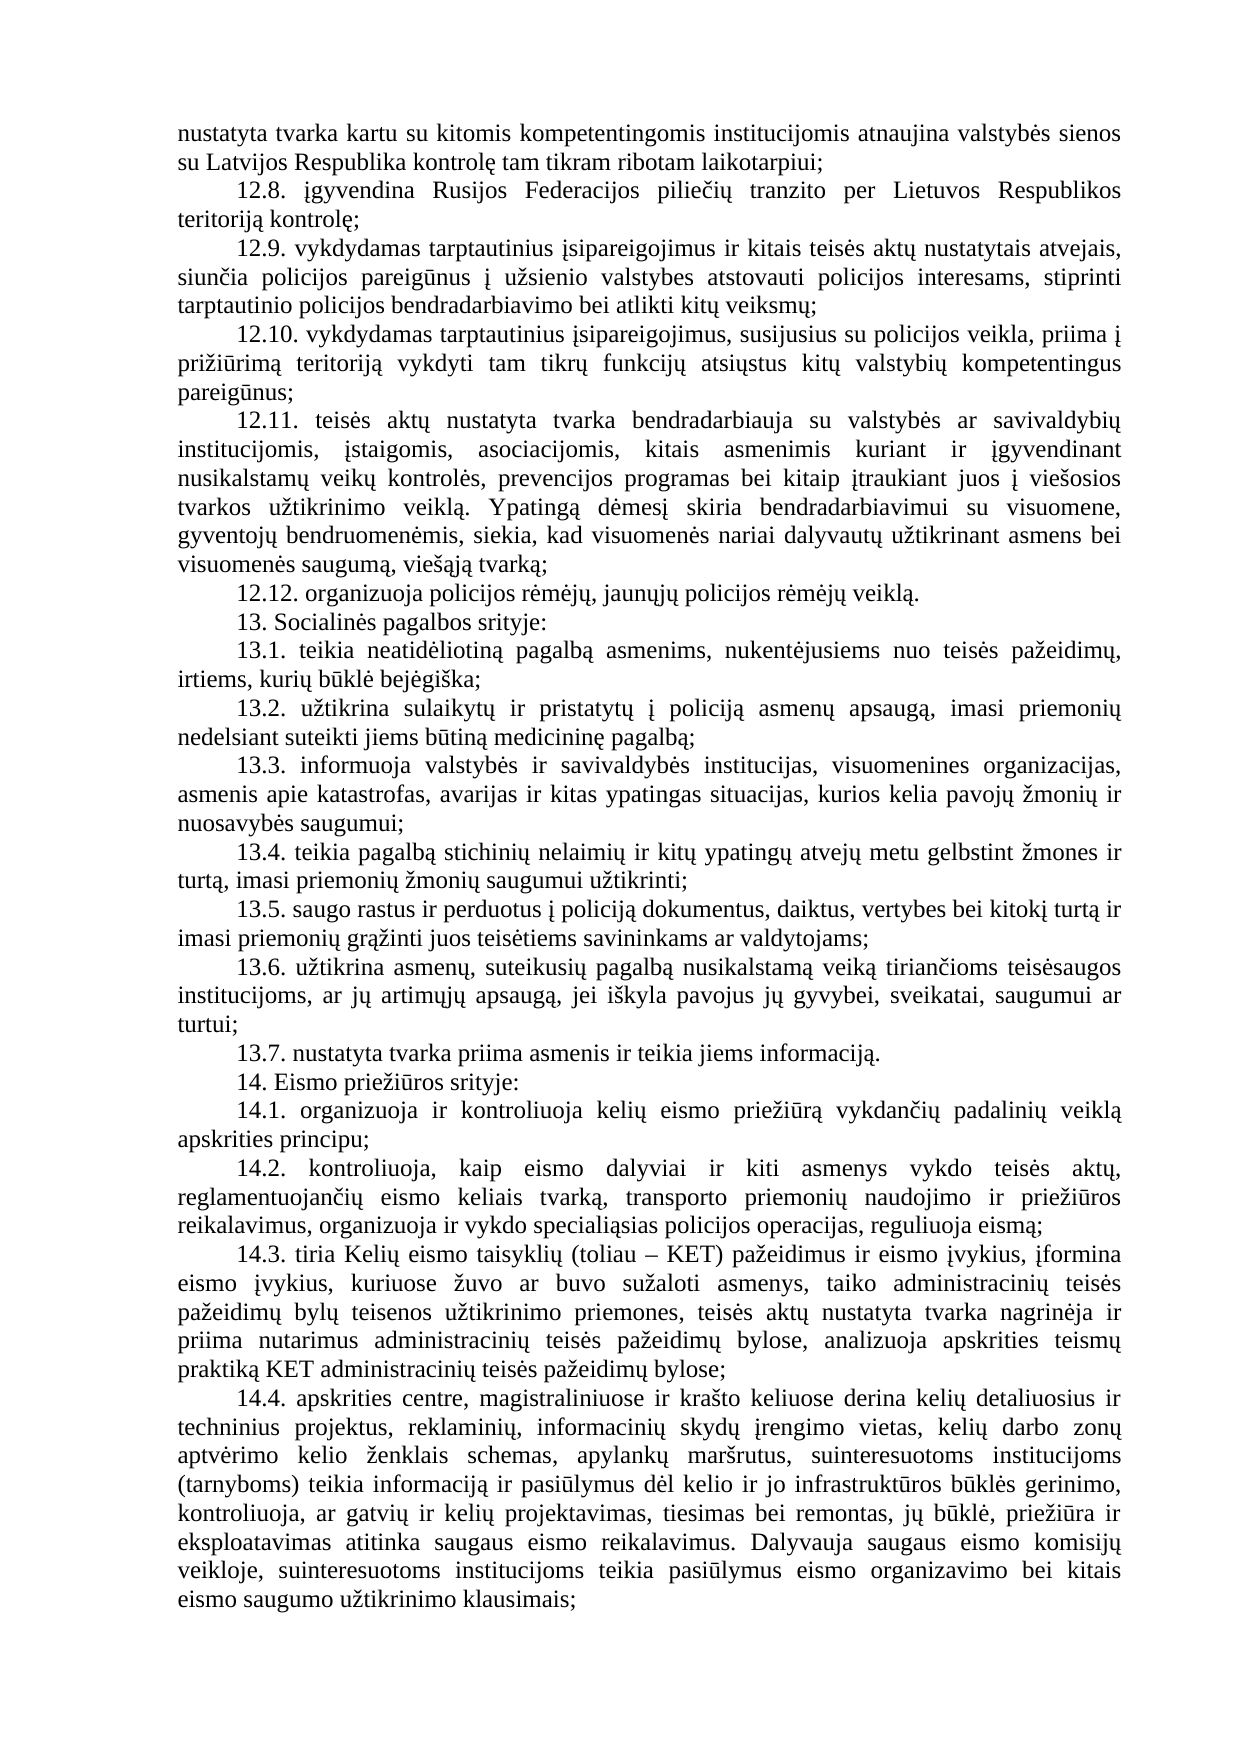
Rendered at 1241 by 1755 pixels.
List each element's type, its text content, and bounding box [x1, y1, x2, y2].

text 13.3. informuoja valstybės ir savivaldybės institucijas, visuomenines organizacijas, asmenis apie katastrofas, avarijas ir kitas ypatingas situacijas, kurios kelia pavojų žmonių ir nuosavybės saugumui; [177, 751, 1122, 837]
text 13.2. užtikrina sulaikytų ir pristatytų į policiją asmenų apsaugą, imasi priemonių nedelsiant suteikti jiems būtiną medicininę pagalbą; [177, 693, 1122, 751]
text 14.3. tiria Kelių eismo taisyklių (toliau – KET) pažeidimus ir eismo įvykius, įformina eismo įvykius, kuriuose žuvo ar buvo sužaloti asmenys, taiko administracinių teisės pažeidimų bylų teisenos užtikrinimo priemones, teisės aktų nustatyta tvarka nagrinėja ir priima nutarimus administracinių teisės pažeidimų bylose, analizuoja apskrities teismų praktiką KET administracinių teisės pažeidimų bylose; [177, 1239, 1122, 1383]
text 13. Socialinės pagalbos srityje: [177, 607, 1122, 636]
text nustatyta tvarka kartu su kitomis kompetentingomis institucijomis atnaujina valstybės sienos su Latvijos Respublika kontrolę tam tikram ribotam laikotarpiui; [177, 118, 1122, 176]
text 14. Eismo priežiūros srityje: [177, 1067, 1122, 1096]
text 14.1. organizuoja ir kontroliuoja kelių eismo priežiūrą vykdančių padalinių veiklą apskrities principu; [177, 1096, 1122, 1153]
text 13.6. užtikrina asmenų, suteikusių pagalbą nusikalstamą veiką tiriančioms teisėsaugos institucijoms, ar jų artimųjų apsaugą, jei iškyla pavojus jų gyvybei, sveikatai, saugumui ar turtui; [177, 952, 1122, 1038]
text 12.9. vykdydamas tarptautinius įsipareigojimus ir kitais teisės aktų nustatytais atvejais, siunčia policijos pareigūnus į užsienio valstybes atstovauti policijos interesams, stiprinti tarptautinio policijos bendradarbiavimo bei atlikti kitų veiksmų; [177, 233, 1122, 319]
text 13.5. saugo rastus ir perduotus į policiją dokumentus, daiktus, vertybes bei kitokį turtą ir imasi priemonių grąžinti juos teisėtiems savininkams ar valdytojams; [177, 894, 1122, 952]
text 13.7. nustatyta tvarka priima asmenis ir teikia jiems informaciją. [177, 1038, 1122, 1067]
text 13.4. teikia pagalbą stichinių nelaimių ir kitų ypatingų atvejų metu gelbstint žmones ir turtą, imasi priemonių žmonių saugumui užtikrinti; [177, 837, 1122, 894]
text 13.1. teikia neatidėliotiną pagalbą asmenims, nukentėjusiems nuo teisės pažeidimų, irtiems, kurių būklė bejėgiška; [177, 636, 1122, 693]
text 14.4. apskrities centre, magistraliniuose ir krašto keliuose derina kelių detaliuosius ir techninius projektus, reklaminių, informacinių skydų įrengimo vietas, kelių darbo zonų aptvėrimo kelio ženklais schemas, apylankų maršrutus, suinteresuotoms institucijoms (tarnyboms) teikia informaciją ir pasiūlymus dėl kelio ir jo infrastruktūros būklės gerinimo, kontroliuoja, ar gatvių ir kelių projektavimas, tiesimas bei remontas, jų būklė, priežiūra ir eksploatavimas atitinka saugaus eismo reikalavimus. Dalyvauja saugaus eismo komisijų veikloje, suinteresuotoms institucijoms teikia pasiūlymus eismo organizavimo bei kitais eismo saugumo užtikrinimo klausimais; [177, 1383, 1122, 1613]
text 12.11. teisės aktų nustatyta tvarka bendradarbiauja su valstybės ar savivaldybių institucijomis, įstaigomis, asociacijomis, kitais asmenimis kuriant ir įgyvendinant nusikalstamų veikų kontrolės, prevencijos programas bei kitaip įtraukiant juos į viešosios tvarkos užtikrinimo veiklą. Ypatingą dėmesį skiria bendradarbiavimui su visuomene, gyventojų bendruomenėmis, siekia, kad visuomenės nariai dalyvautų užtikrinant asmens bei visuomenės saugumą, viešąją tvarką; [177, 406, 1122, 578]
text 12.10. vykdydamas tarptautinius įsipareigojimus, susijusius su policijos veikla, priima į prižiūrimą teritoriją vykdyti tam tikrų funkcijų atsiųstus kitų valstybių kompetentingus pareigūnus; [177, 319, 1122, 406]
text 14.2. kontroliuoja, kaip eismo dalyviai ir kiti asmenys vykdo teisės aktų, reglamentuojančių eismo keliais tvarką, transporto priemonių naudojimo ir priežiūros reikalavimus, organizuoja ir vykdo specialiąsias policijos operacijas, reguliuoja eismą; [177, 1153, 1122, 1239]
text 12.8. įgyvendina Rusijos Federacijos piliečių tranzito per Lietuvos Respublikos teritoriją kontrolę; [177, 176, 1122, 233]
text 12.12. organizuoja policijos rėmėjų, jaunųjų policijos rėmėjų veiklą. [177, 578, 1122, 607]
